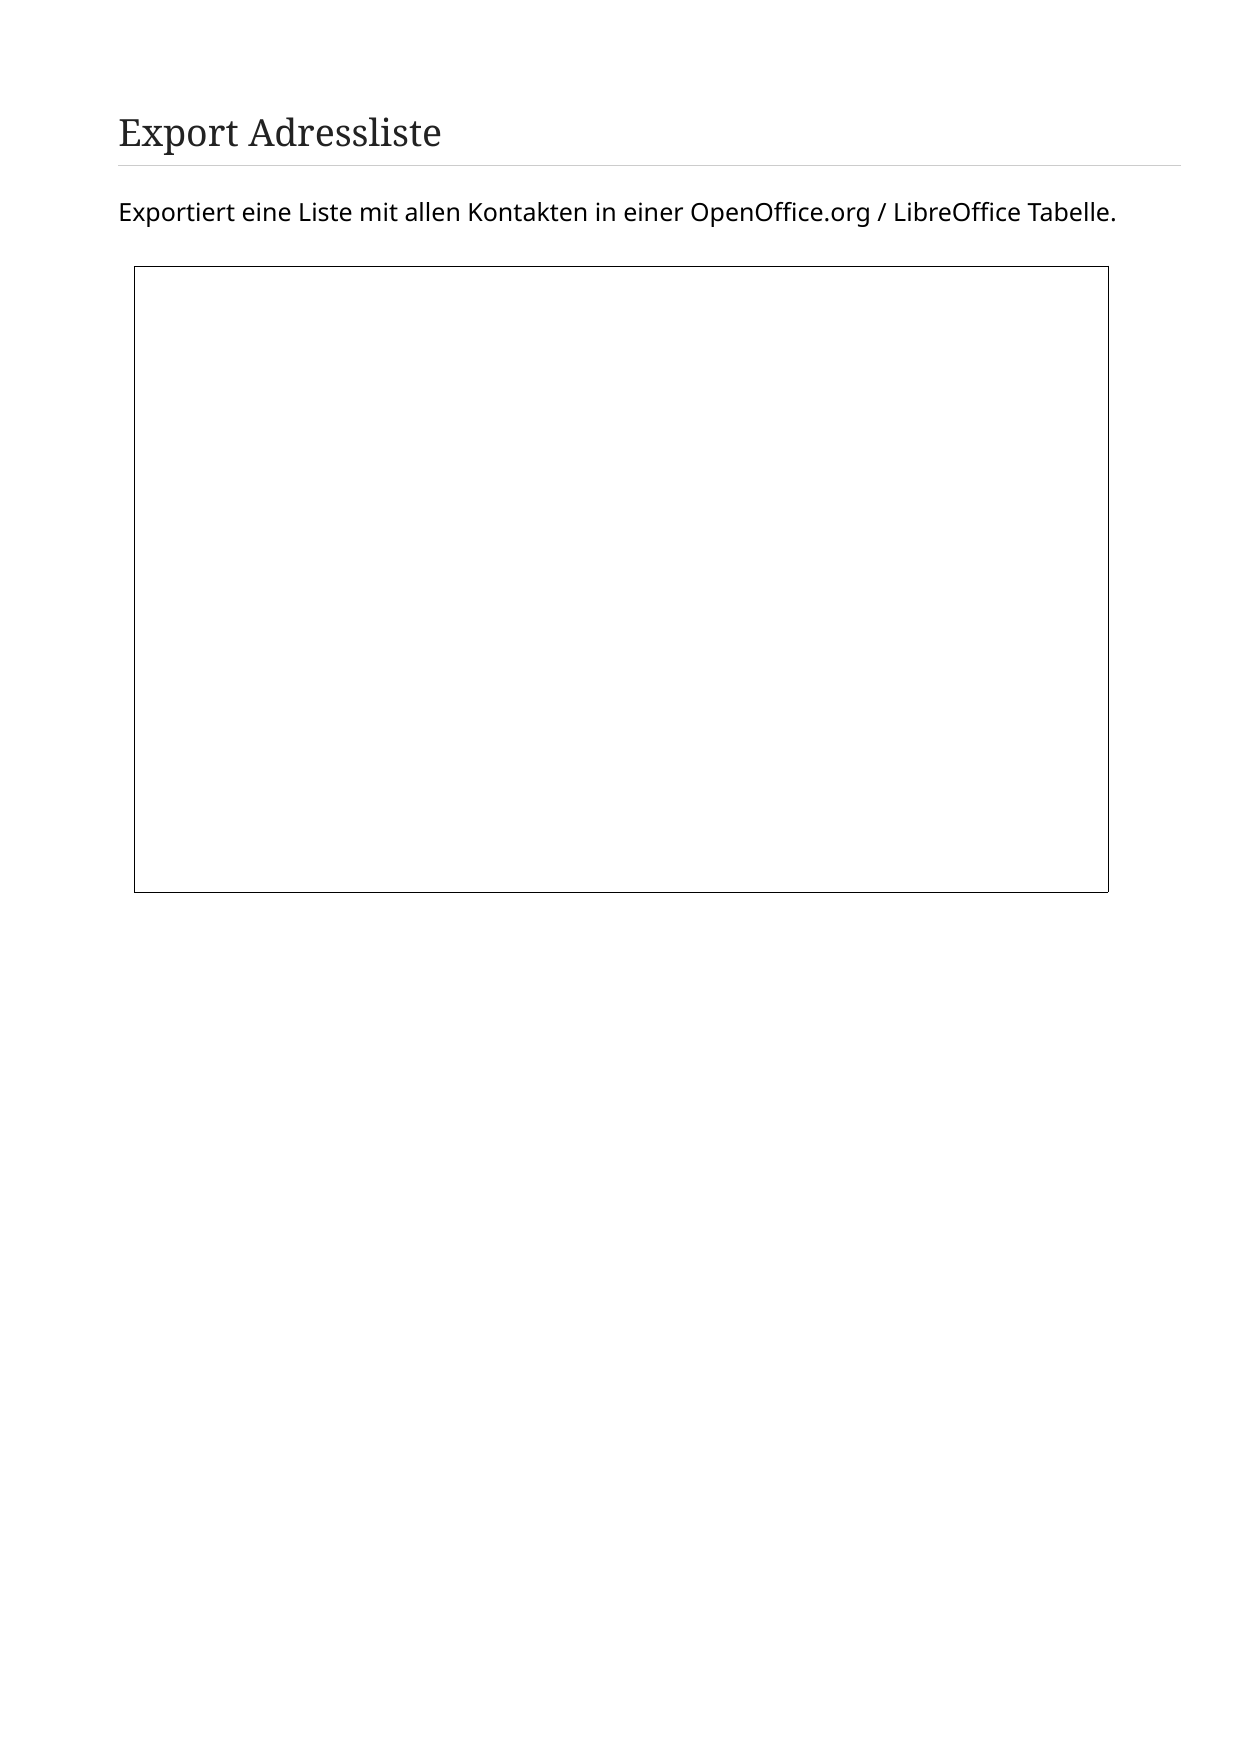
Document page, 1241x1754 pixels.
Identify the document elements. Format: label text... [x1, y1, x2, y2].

text Exportiert eine Liste mit allen Kontakten in einer OpenOffice.org / LibreOffice Tabelle. [118, 194, 1181, 228]
subtitle Export Adressliste [118, 106, 1181, 165]
